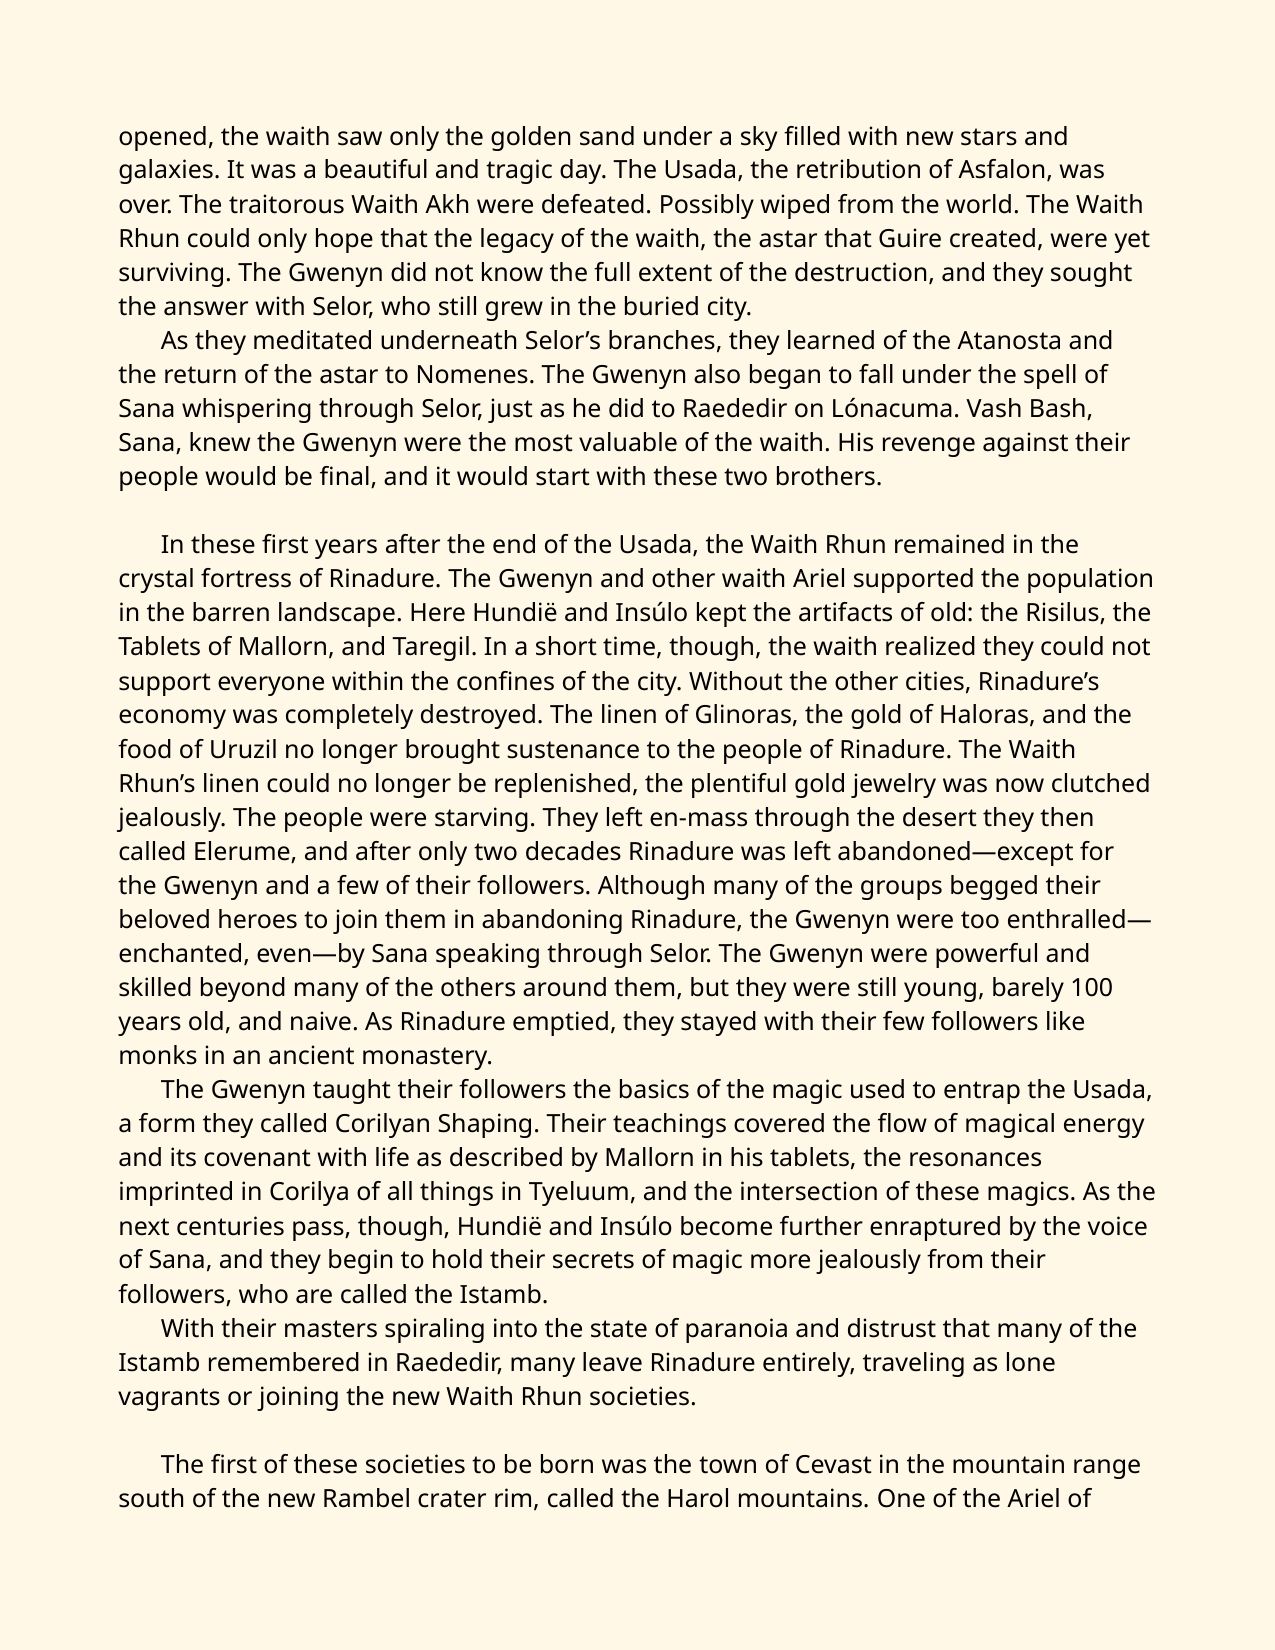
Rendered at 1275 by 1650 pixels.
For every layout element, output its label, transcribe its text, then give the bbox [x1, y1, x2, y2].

text The first of these societies to be born was the town of Cevast in the mountain range south of the new Rambel crater rim, called the Harol mountains. One of the Ariel of [118, 1447, 1157, 1515]
text In these first years after the end of the Usada, the Waith Rhun remained in the crystal fortress of Rinadure. The Gwenyn and other waith Ariel supported the population in the barren landscape. Here Hundië and Insúlo kept the artifacts of old: the Risilus, the Tablets of Mallorn, and Taregil. In a short time, though, the waith realized they could not support everyone within the confines of the city. Without the other cities, Rinadure’s economy was completely destroyed. The linen of Glinoras, the gold of Haloras, and the food of Uruzil no longer brought sustenance to the people of Rinadure. The Waith Rhun’s linen could no longer be replenished, the plentiful gold jewelry was now clutched jealously. The people were starving. They left en-mass through the desert they then called Elerume, and after only two decades Rinadure was left abandoned—except for the Gwenyn and a few of their followers. Although many of the groups begged their beloved heroes to join them in abandoning Rinadure, the Gwenyn were too enthralled—enchanted, even—by Sana speaking through Selor. The Gwenyn were powerful and skilled beyond many of the others around them, but they were still young, barely 100 years old, and naive. As Rinadure emptied, they stayed with their few followers like monks in an ancient monastery. [118, 527, 1157, 1072]
text opened, the waith saw only the golden sand under a sky filled with new stars and galaxies. It was a beautiful and tragic day. The Usada, the retribution of Asfalon, was over. The traitorous Waith Akh were defeated. Possibly wiped from the world. The Waith Rhun could only hope that the legacy of the waith, the astar that Guire created, were yet surviving. The Gwenyn did not know the full extent of the destruction, and they sought the answer with Selor, who still grew in the buried city. [118, 118, 1157, 322]
text As they meditated underneath Selor’s branches, they learned of the Atanosta and the return of the astar to Nomenes. The Gwenyn also began to fall under the spell of Sana whispering through Selor, just as he did to Raededir on Lónacuma. Vash Bash, Sana, knew the Gwenyn were the most valuable of the waith. His revenge against their people would be final, and it would start with these two brothers. [118, 322, 1157, 493]
text With their masters spiraling into the state of paranoia and distrust that many of the Istamb remembered in Raededir, many leave Rinadure entirely, traveling as lone vagrants or joining the new Waith Rhun societies. [118, 1310, 1157, 1412]
text The Gwenyn taught their followers the basics of the magic used to entrap the Usada, a form they called Corilyan Shaping. Their teachings covered the flow of magical energy and its covenant with life as described by Mallorn in his tablets, the resonances imprinted in Corilya of all things in Tyeluum, and the intersection of these magics. As the next centuries pass, though, Hundië and Insúlo become further enraptured by the voice of Sana, and they begin to hold their secrets of magic more jealously from their followers, who are called the Istamb. [118, 1072, 1157, 1310]
